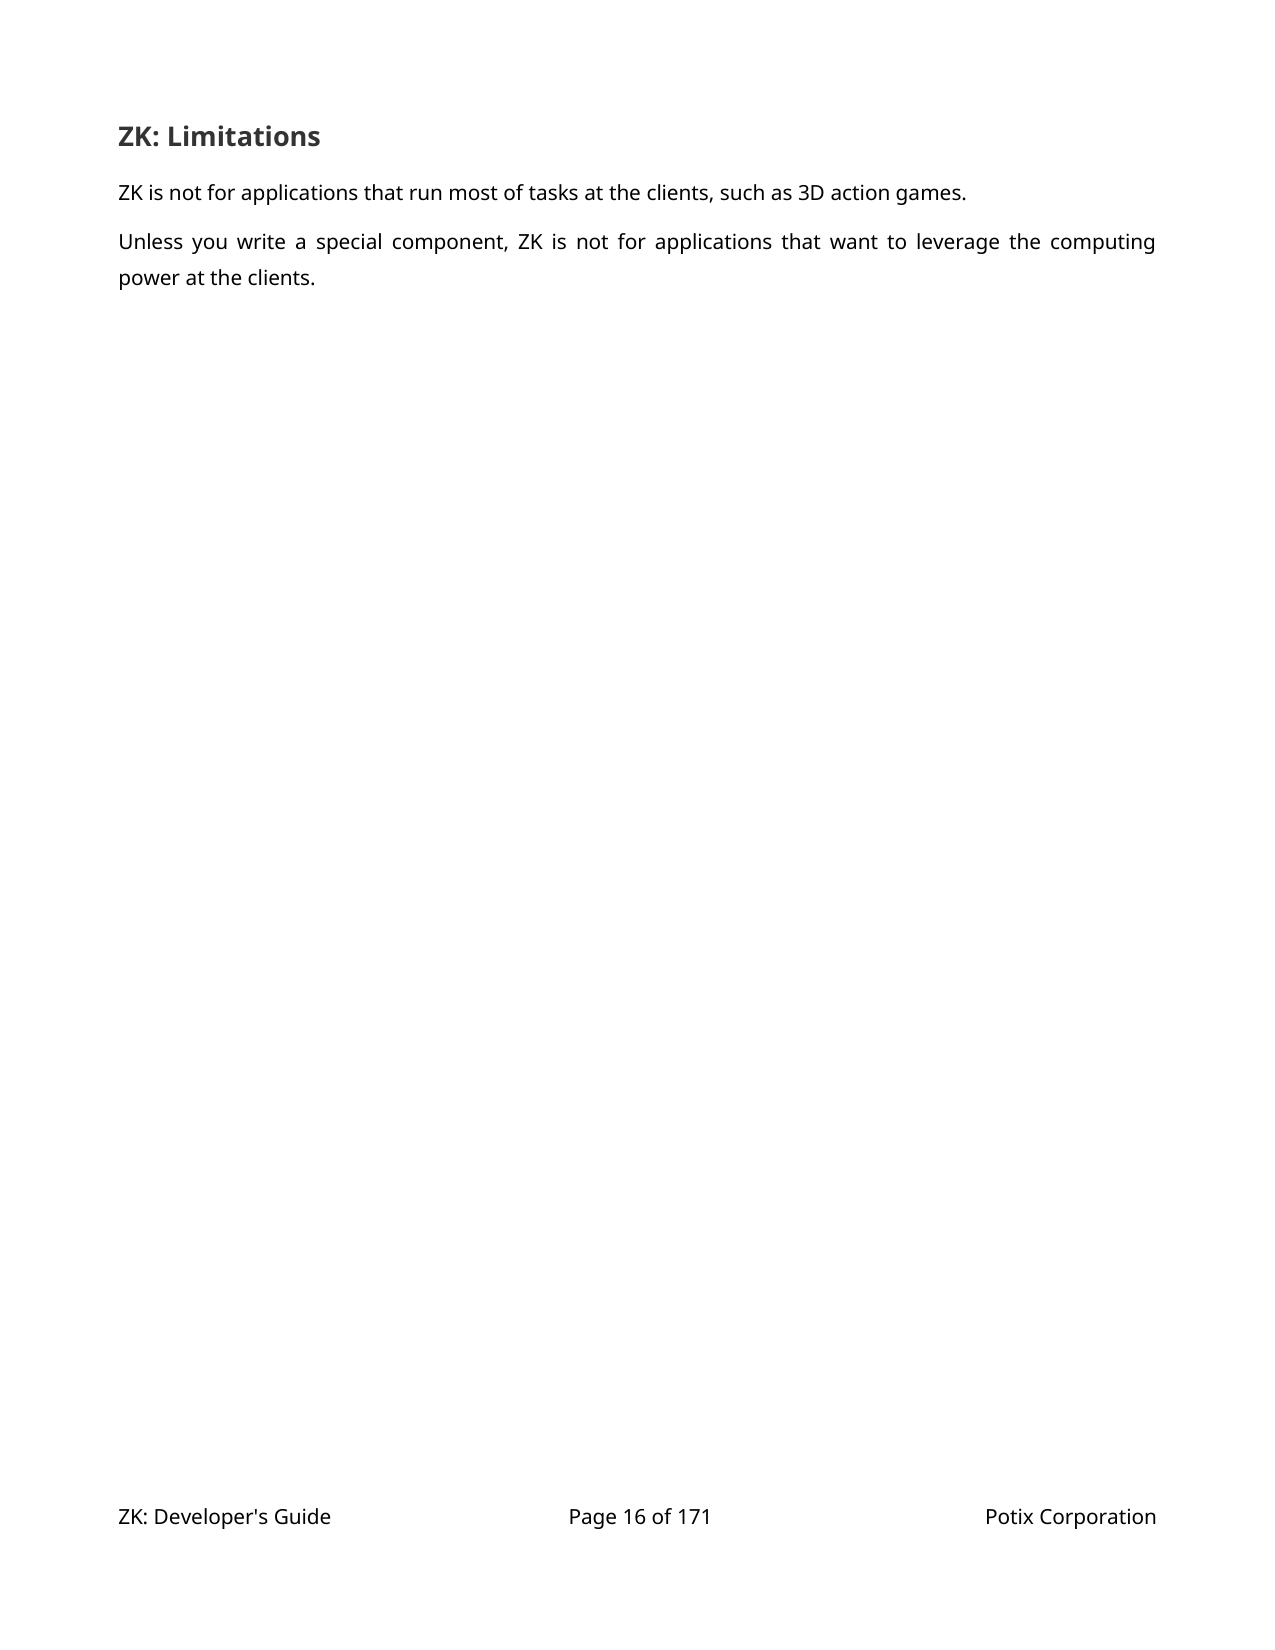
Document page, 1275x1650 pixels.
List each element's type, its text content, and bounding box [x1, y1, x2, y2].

subtitle ZK: Limitations [118, 118, 1157, 155]
text ZK is not for applications that run most of tasks at the clients, such as 3D action games. [118, 178, 1157, 207]
text Unless you write a special component, ZK is not for applications that want to leverage the computing power at the clients. [118, 227, 1157, 291]
